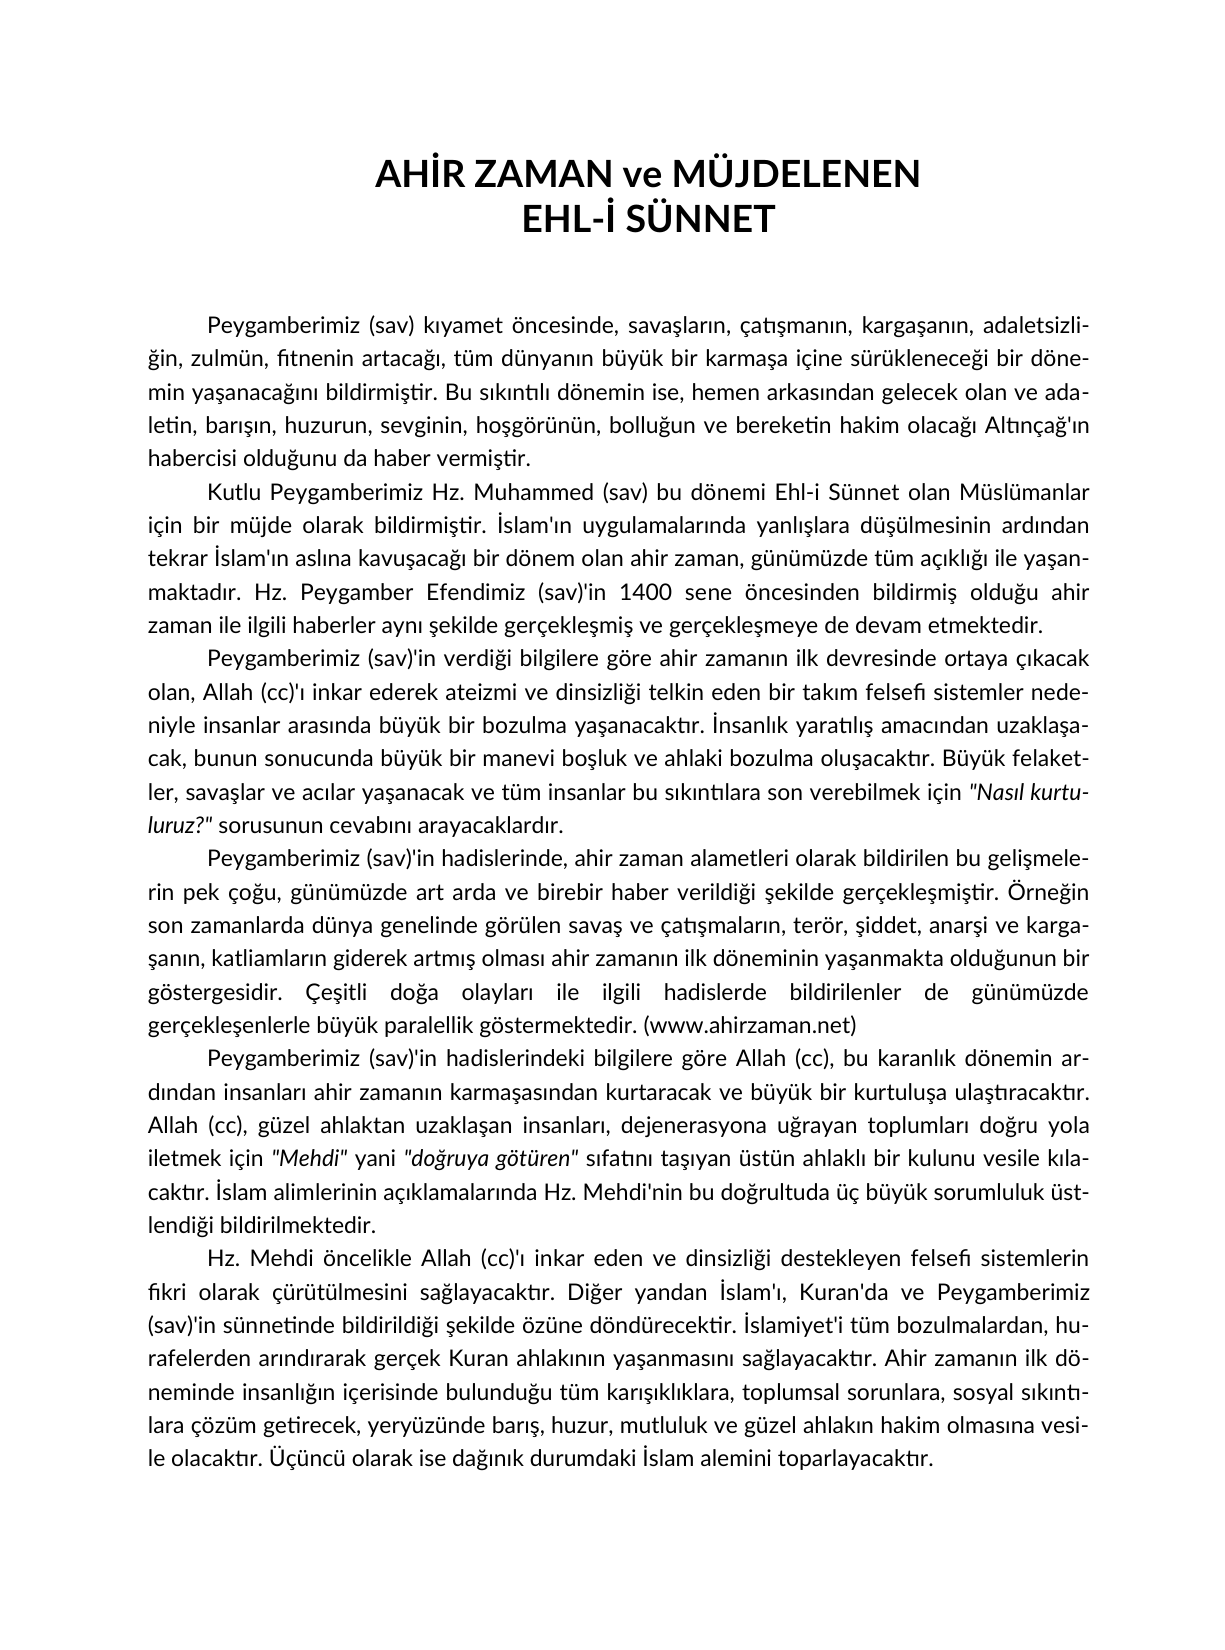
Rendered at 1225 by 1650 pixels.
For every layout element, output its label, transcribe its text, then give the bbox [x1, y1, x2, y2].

text Pey­gam­be­ri­miz (sav)'in ver­di­ği bil­gi­le­re gö­re ahir za­ma­nın ilk dev­re­sin­de or­ta­ya çı­ka­cak olan, Al­lah (cc)'ı in­kar ede­rek ate­iz­mi ve din­siz­li­ği tel­kin eden bir ta­kım fel­se­fi sis­tem­ler ne­de­niy­le in­san­lar ara­sın­da bü­yük bir bo­zul­ma ya­şa­na­cak­tır. İn­san­lık ya­ra­tı­lış ama­cın­dan uzak­la­şa­cak, bu­nun so­nu­cun­da bü­yük bir ma­ne­vi boş­luk ve ah­la­ki bo­zul­ma olu­şa­cak­tır. Bü­yük fe­la­ket­ler, sa­vaş­lar ve acı­lar ya­şa­na­cak ve tüm in­san­lar bu sı­kın­tı­la­ra son ve­re­bil­mek için "Na­sıl kur­tu­lu­ruz?" so­ru­su­nun ce­va­bı­nı ara­ya­cak­lar­dır. [148, 640, 1090, 840]
text AHİR ZA­MAN ve MÜJ­DE­LE­NEN [148, 150, 1090, 195]
text EH­L-İ SÜN­NET [148, 195, 1090, 240]
text Hz. Meh­di ön­ce­lik­le Al­lah (cc)'ı in­kar eden ve din­siz­li­ği des­tek­le­yen fel­se­fi sis­tem­le­rin fik­ri ola­rak çü­rü­tül­me­si­ni sağ­la­ya­cak­tır. Di­ğer yan­dan İs­lam'ı, Ku­ran'da ve Pey­gam­be­ri­miz (sav)'in sün­ne­tin­de bil­di­ril­di­ği şe­kil­de özü­ne dön­dü­re­cek­tir. İs­la­mi­yet'i tüm bo­zul­ma­lar­dan, hu­ra­fe­ler­den arın­dı­ra­rak ger­çek Ku­ran ah­la­kı­nın ya­şan­ma­sı­nı sağ­la­ya­cak­tır. Ahir za­ma­nın ilk dö­ne­min­de in­san­lı­ğın içe­ri­sin­de bu­lun­du­ğu tüm ka­rı­şık­lık­la­ra, top­lum­sal so­run­la­ra, sos­yal sı­kın­tı­la­ra çö­züm ge­ti­re­cek, yer­yü­zün­de ba­rış, hu­zur, mut­lu­luk ve gü­zel ah­la­kın ha­kim ol­ma­sı­na ve­si­le ola­cak­tır. Üçün­cü ola­rak ise da­ğı­nık du­rum­da­ki İs­lam ale­mi­ni to­par­la­ya­cak­tır. [148, 1240, 1090, 1473]
text Pey­gam­be­ri­miz (sav)'in ha­dis­le­rin­de, ahir za­man ala­met­le­ri ola­rak bil­di­ri­len bu ge­liş­me­le­rin pek ço­ğu, gü­nü­müz­de art ar­da ve bi­re­bir ha­ber ve­ril­di­ği şe­kil­de ger­çek­leş­miş­tir. Örneğin son za­man­lar­da dün­ya ge­ne­lin­de gö­rü­len sa­vaş ve ça­tış­ma­la­rın, te­rör, şid­det, anar­şi ve kar­ga­şa­nın, kat­li­am­la­rın gi­de­rek art­mış ol­ma­sı ahir za­ma­nın ilk dö­ne­mi­nin ya­şan­mak­ta ol­du­ğu­nun bir gös­ter­ge­si­dir. Çeşitli doğa olayları ile ilgili hadislerde bildirilenler de günümüzde gerçekleşenlerle büyük paralellik göstermektedir. (www.ahirzaman.net) [148, 840, 1090, 1040]
text Kut­lu Pey­gam­be­ri­miz Hz. Mu­ham­med (sav) bu dö­ne­mi Ehl-i Sün­net olan Müs­lü­man­lar için bir müj­de ola­rak bil­dir­miş­tir. İs­lam'ın uy­gu­la­ma­la­rın­da yan­lış­la­ra dü­şül­me­si­nin ar­dın­dan tek­rar İs­lam'ın as­lı­na ka­vu­şa­ca­ğı bir dö­nem olan ahir za­man, gü­nü­müz­de tüm açık­lı­ğı ile ya­şan­mak­ta­dır. Hz. Pey­gam­ber Efen­di­miz (sav)'in 1400 se­ne ön­ce­sin­den bil­dir­miş ol­du­ğu ahir zaman ile ilgili haberler aynı şekilde ger­çek­leş­miş ve ger­çek­leş­me­ye de de­vam et­mek­te­dir. [148, 473, 1090, 640]
text Pey­gam­be­ri­miz (sav) kı­ya­met ön­ce­sin­de, sa­vaş­la­rın, ça­tış­ma­nın, kar­ga­şa­nın, ada­let­siz­li­ğin, zul­mün, fit­ne­nin ar­ta­ca­ğı, tüm dün­ya­nın bü­yük bir kar­ma­şa içi­ne sü­rük­le­ne­ce­ği bir dö­ne­min ya­şa­na­ca­ğı­nı bildirmiştir. Bu sı­kın­tı­lı dö­ne­min ise, hemen arkasından gelecek olan ve ada­le­tin, ba­rı­şın, hu­zu­run, sev­gi­nin, hoş­gö­rü­nün, bol­lu­ğun ve be­re­ke­tin ha­kim ola­ca­ğı Al­tın­çağ'ın ha­ber­ci­si ol­du­ğu­nu da haber vermiştir. [148, 307, 1090, 473]
text Pey­gam­be­ri­miz (sav)'in ha­dis­le­rin­de­ki bil­gi­le­re gö­re Al­lah (cc), bu ka­ran­lık dö­ne­min ar­dın­dan in­san­la­rı ahir za­ma­nın kar­ma­şa­sın­dan kur­ta­ra­cak ve bü­yük bir kur­tu­lu­şa ulaş­tı­ra­cak­tır. Al­lah (cc), gü­zel ah­lak­tan uzak­la­şan in­san­la­rı, de­je­ne­ras­yo­na uğ­ra­yan top­lum­la­rı doğ­ru yo­la ilet­mek için "Meh­di" ya­ni "doğ­ru­ya gö­tü­ren" sı­fa­tı­nı ta­şı­yan üs­tün ah­lak­lı bir ku­lu­nu ve­si­le kı­la­cak­tır. İs­lam alim­le­ri­nin açık­la­ma­la­rın­da Hz. Meh­di'nin bu doğ­rul­tu­da üç bü­yük so­rum­lu­luk üst­len­di­ği bil­di­ril­mek­te­dir. [148, 1040, 1090, 1240]
